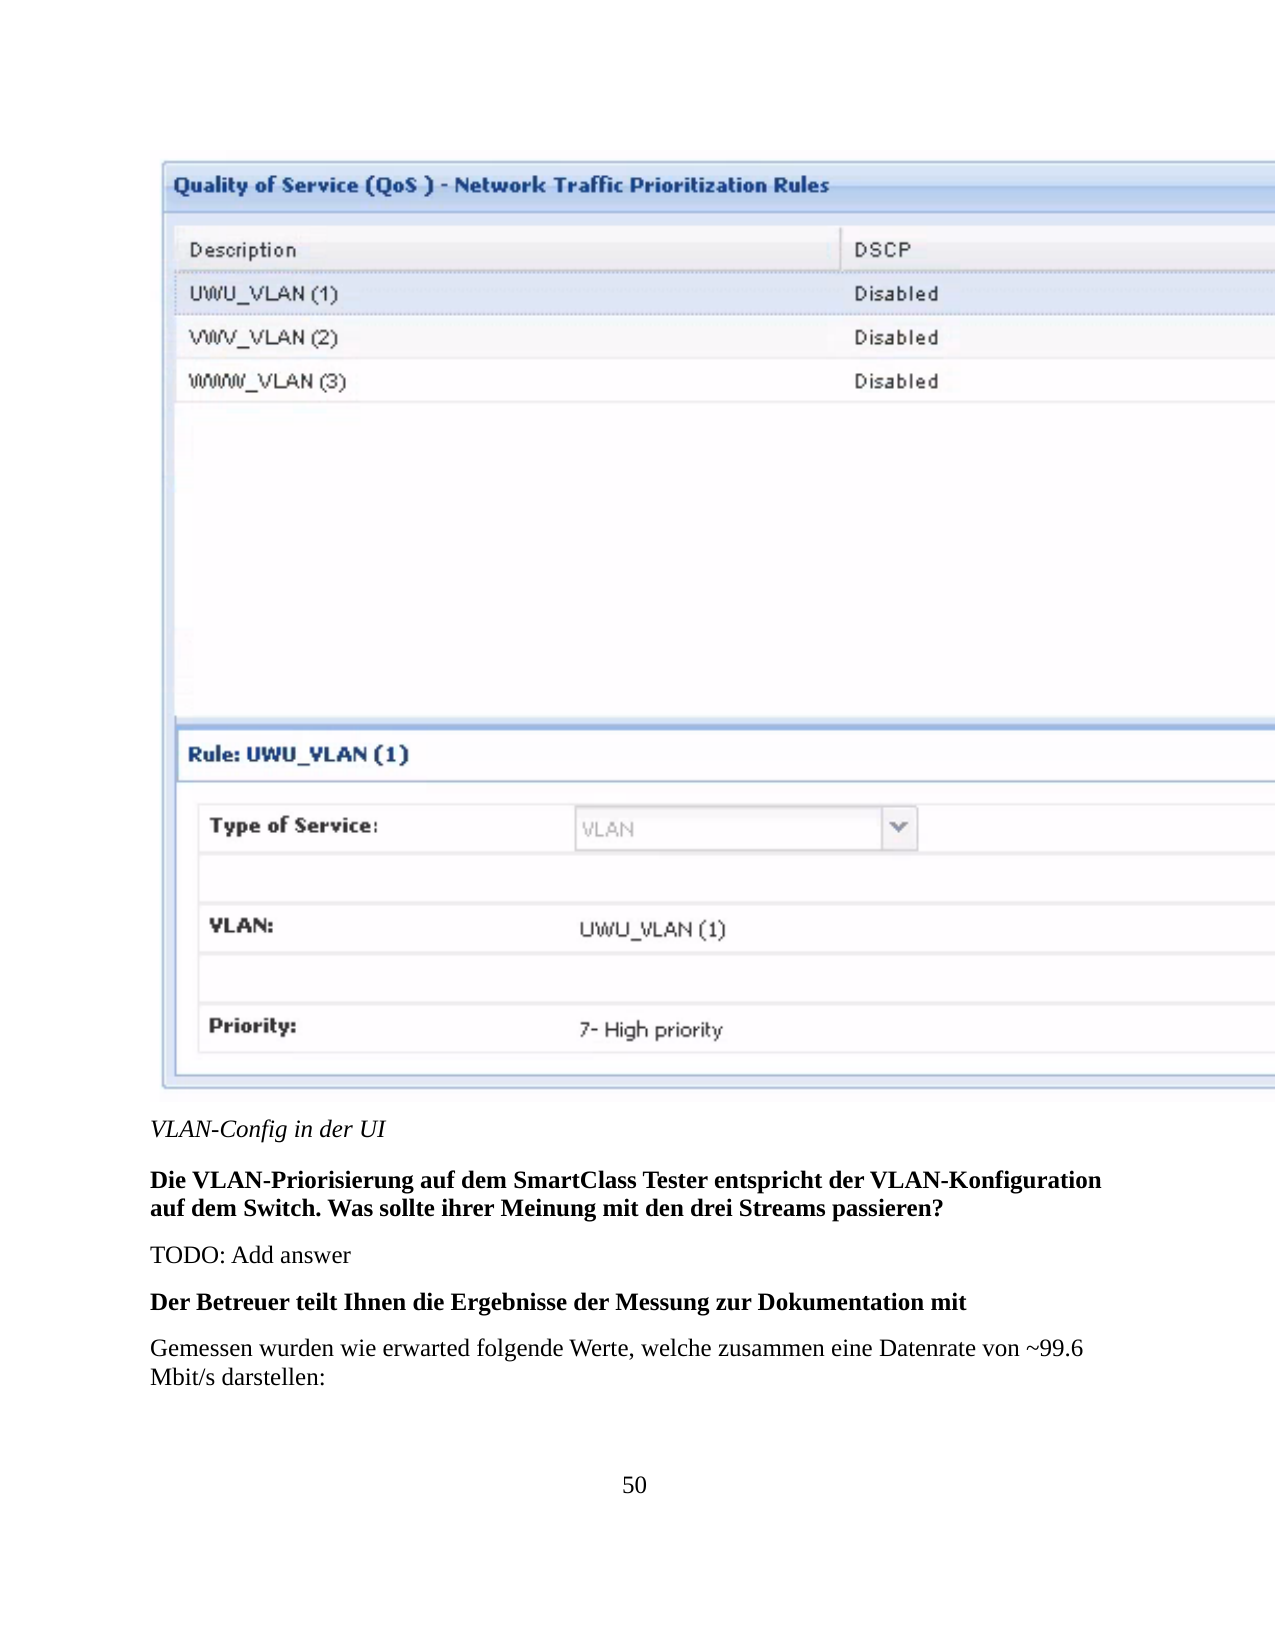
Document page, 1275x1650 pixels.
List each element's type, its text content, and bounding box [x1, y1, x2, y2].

text Gemessen wurden wie erwarted folgende Werte, welche zusammen eine Datenrate von ~99.6 Mbit/s darstellen: [150, 1333, 1125, 1391]
text VLAN-Config in der UI [150, 1114, 1125, 1143]
text Die VLAN-Priorisierung auf dem SmartClass Tester entspricht der VLAN-Konfiguration auf dem Switch. Was sollte ihrer Meinung mit den drei Streams passieren? [150, 1165, 1125, 1222]
picture [150, 150, 1275, 1102]
text TODO: Add answer [150, 1240, 1125, 1269]
text Der Betreuer teilt Ihnen die Ergebnisse der Messung zur Dokumentation mit [150, 1287, 1125, 1316]
